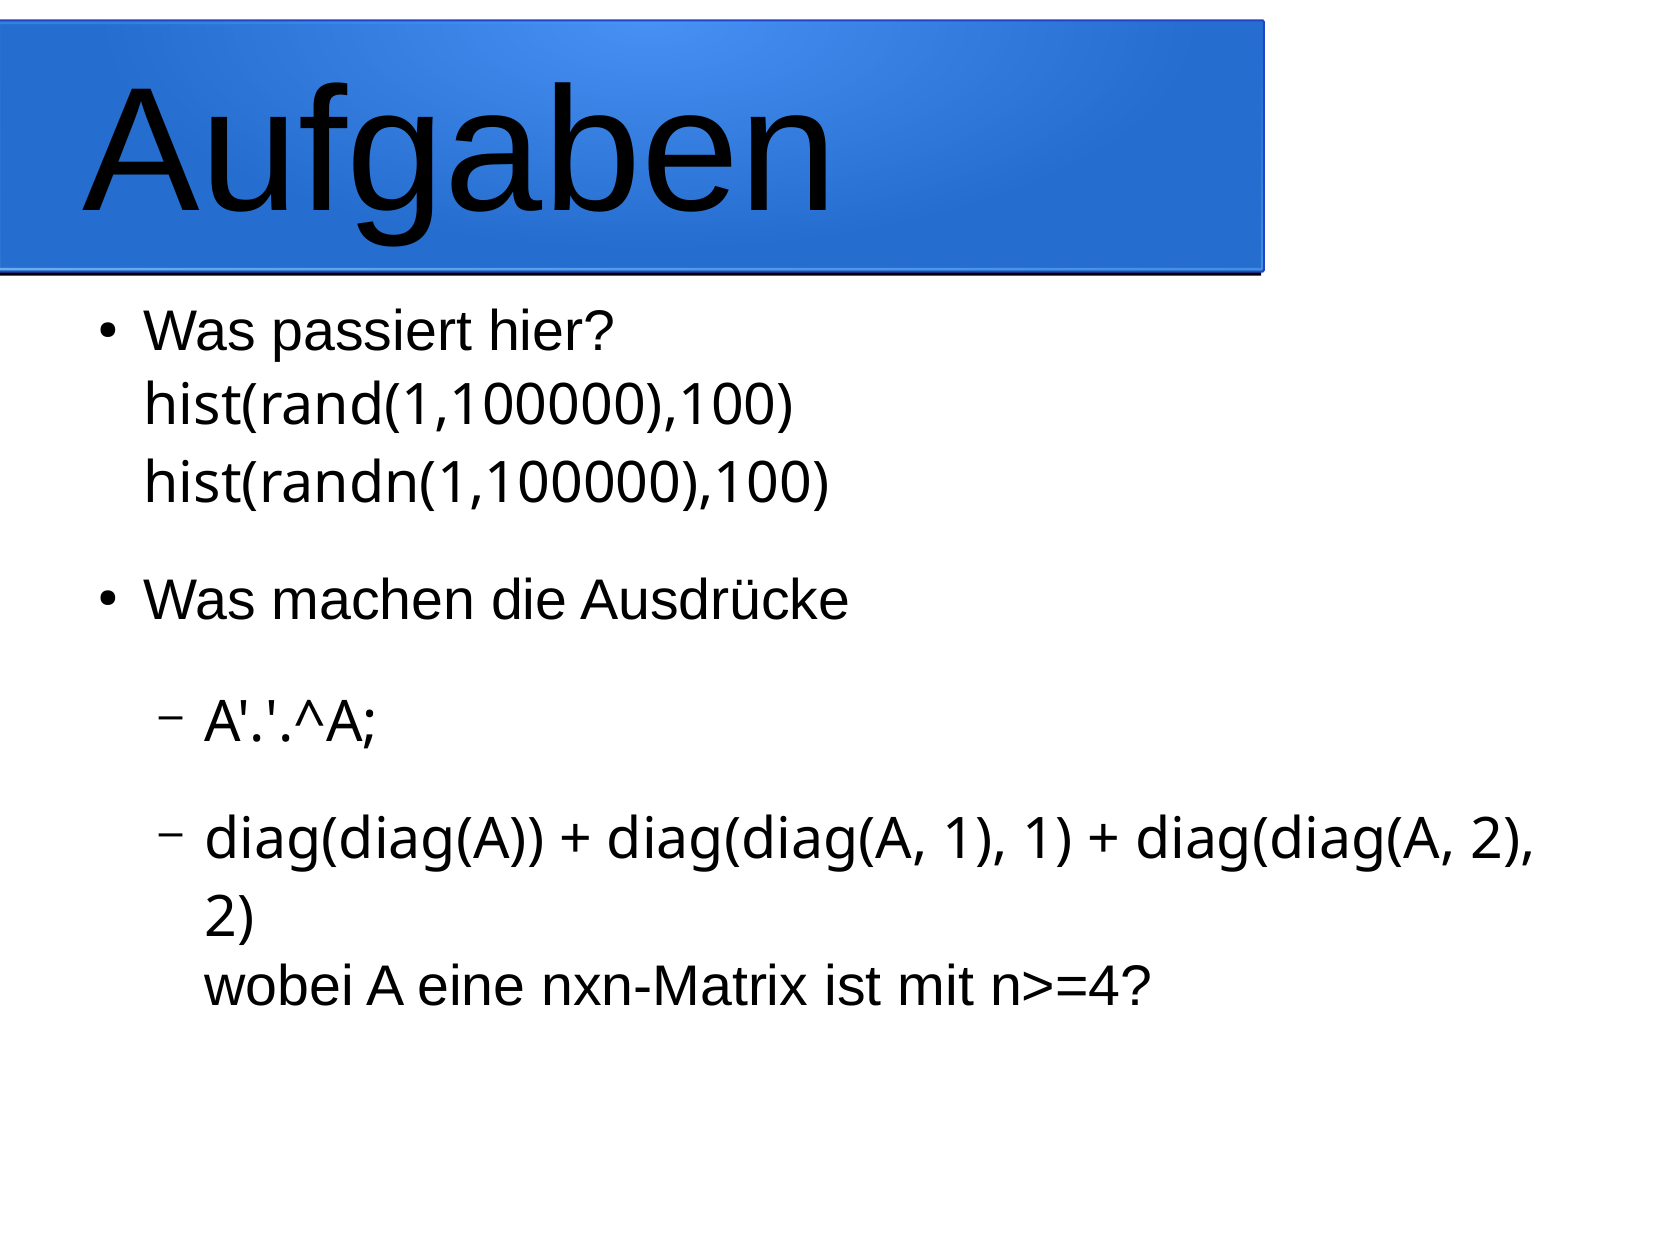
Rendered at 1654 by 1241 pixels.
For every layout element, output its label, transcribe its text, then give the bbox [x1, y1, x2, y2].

title Aufgaben [82, 47, 1235, 252]
list Was passiert hier? hist(rand(1,100000),100) hist(randn(1,100000),100) Was machen die Ausdrücke A'.'.^A; diag(diag(A)) + diag(diag(A, 1), 1) + diag(diag(A, 2), 2) wobei A eine nxn-Matrix ist mit n>=4? [82, 299, 1571, 1019]
